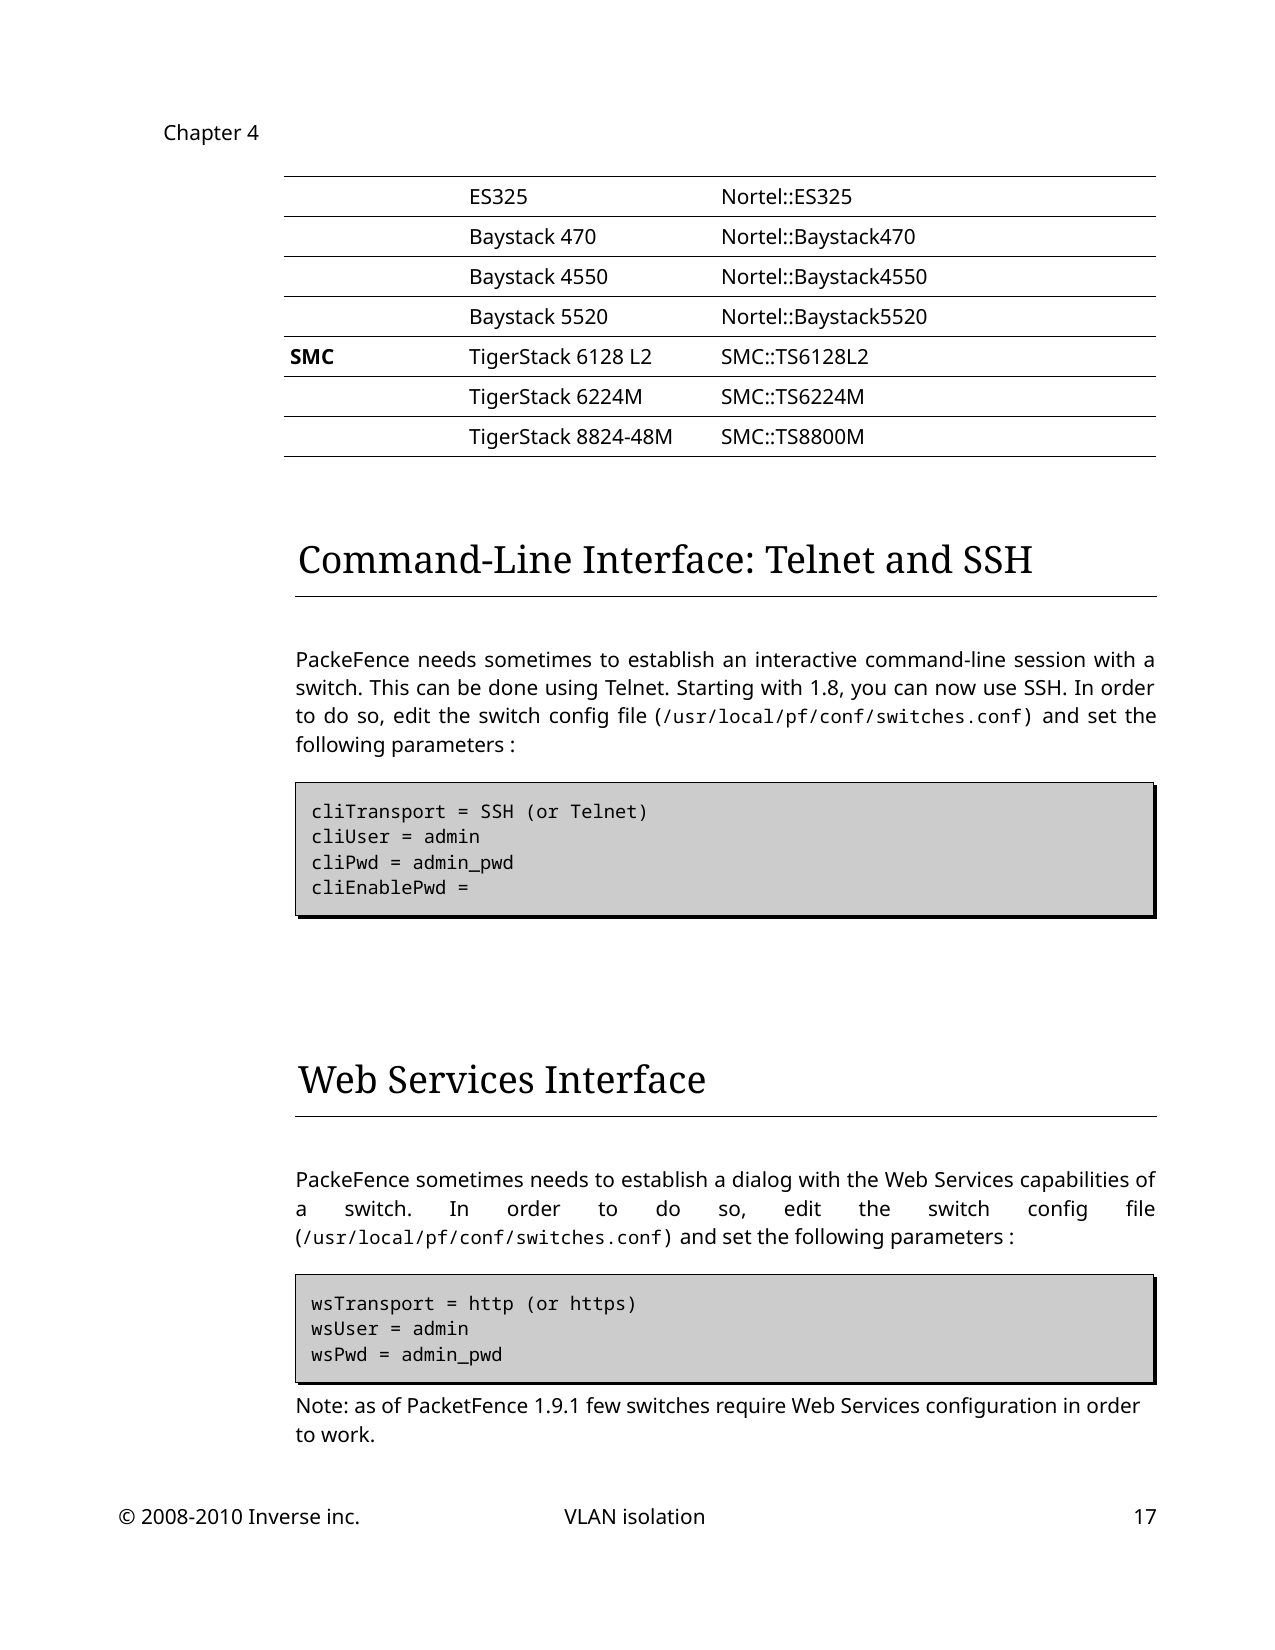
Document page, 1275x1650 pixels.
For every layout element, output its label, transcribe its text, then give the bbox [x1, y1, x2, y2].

table_cell [284, 417, 463, 456]
table_cell Baystack 470 [463, 217, 715, 256]
table_cell Baystack 4550 [463, 257, 715, 296]
table_cell TigerStack 6224M [463, 377, 715, 416]
text PackeFence needs sometimes to establish an interactive command-line session with a switch. This can be done using Telnet. Starting with 1.8, you can now use SSH. In order to do so, edit the switch config file (/usr/local/pf/conf/switches.conf) and set the following parameters : [295, 645, 1157, 758]
table_cell TigerStack 8824-48M [463, 417, 715, 456]
table_cell [284, 217, 463, 256]
table_cell SMC::TS6128L2 [715, 337, 1156, 376]
table_cell Nortel::Baystack4550 [715, 257, 1156, 296]
text cliTransport = SSH (or Telnet) cliUser = admin cliPwd = admin_pwd cliEnablePwd = [296, 783, 1153, 915]
subtitle Command-Line Interface: Telnet and SSH [295, 533, 1157, 596]
table_cell SMC::TS6224M [715, 377, 1156, 416]
table_cell Nortel::Baystack5520 [715, 297, 1156, 336]
table_cell [284, 377, 463, 416]
subtitle Web Services Interface [295, 1054, 1157, 1116]
table_cell [284, 257, 463, 296]
table_cell SMC::TS8800M [715, 417, 1156, 456]
table_cell Baystack 5520 [463, 297, 715, 336]
text Note: as of PacketFence 1.9.1 few switches require Web Services configuration in order to work. [295, 1391, 1157, 1448]
table_cell Nortel::ES325 [715, 177, 1156, 216]
table_cell ES325 [463, 177, 715, 216]
table_cell SMC [284, 337, 463, 376]
table_cell TigerStack 6128 L2 [463, 337, 715, 376]
table_cell [284, 177, 463, 216]
text PackeFence sometimes needs to establish a dialog with the Web Services capabilities of a switch. In order to do so, edit the switch config file (/usr/local/pf/conf/switches.conf) and set the following parameters : [295, 1165, 1157, 1251]
text wsTransport = http (or https) wsUser = admin wsPwd = admin_pwd [296, 1275, 1153, 1382]
table_cell Nortel::Baystack470 [715, 217, 1156, 256]
table_cell [284, 297, 463, 336]
